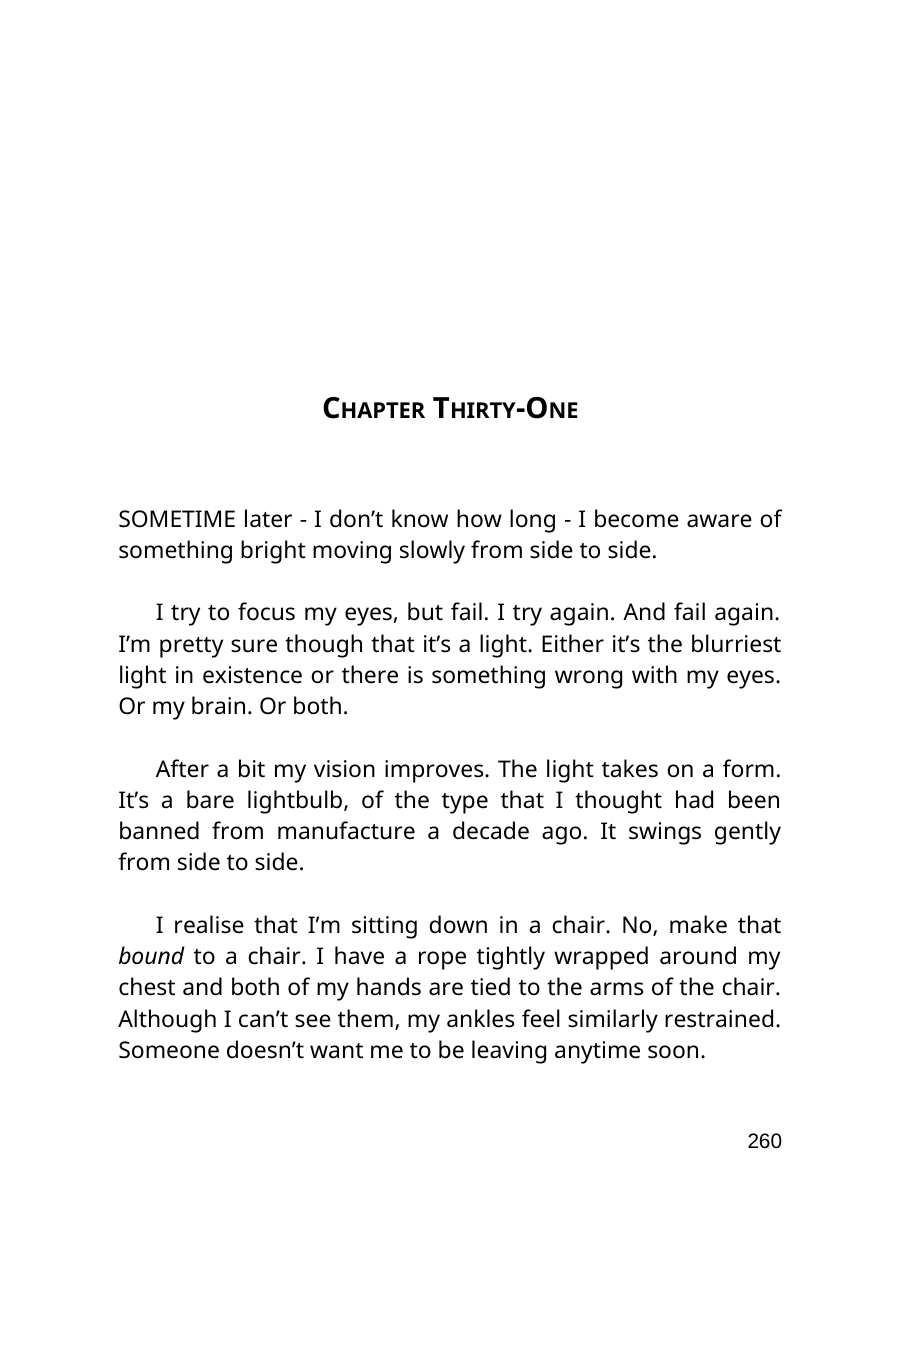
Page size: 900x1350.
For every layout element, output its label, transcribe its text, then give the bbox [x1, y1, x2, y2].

text I realise that I’m sitting down in a chair. No, make that bound to a chair. I have a rope tightly wrapped around my chest and both of my hands are tied to the arms of the chair. Although I can’t see them, my ankles feel similarly restrained. Someone doesn’t want me to be leaving anytime soon. [118, 909, 782, 1065]
text CHAPTER THIRTY-ONE [118, 388, 782, 427]
text After a bit my vision improves. The light takes on a form. It’s a bare lightbulb, of the type that I thought had been banned from manufacture a decade ago. It swings gently from side to side. [118, 752, 782, 877]
text I try to focus my eyes, but fail. I try again. And fail again. I’m pretty sure though that it’s a light. Either it’s the blurriest light in existence or there is something wrong with my eyes. Or my brain. Or both. [118, 596, 782, 721]
text SOMETIME later - I don’t know how long - I become aware of something bright moving slowly from side to side. [118, 502, 782, 565]
